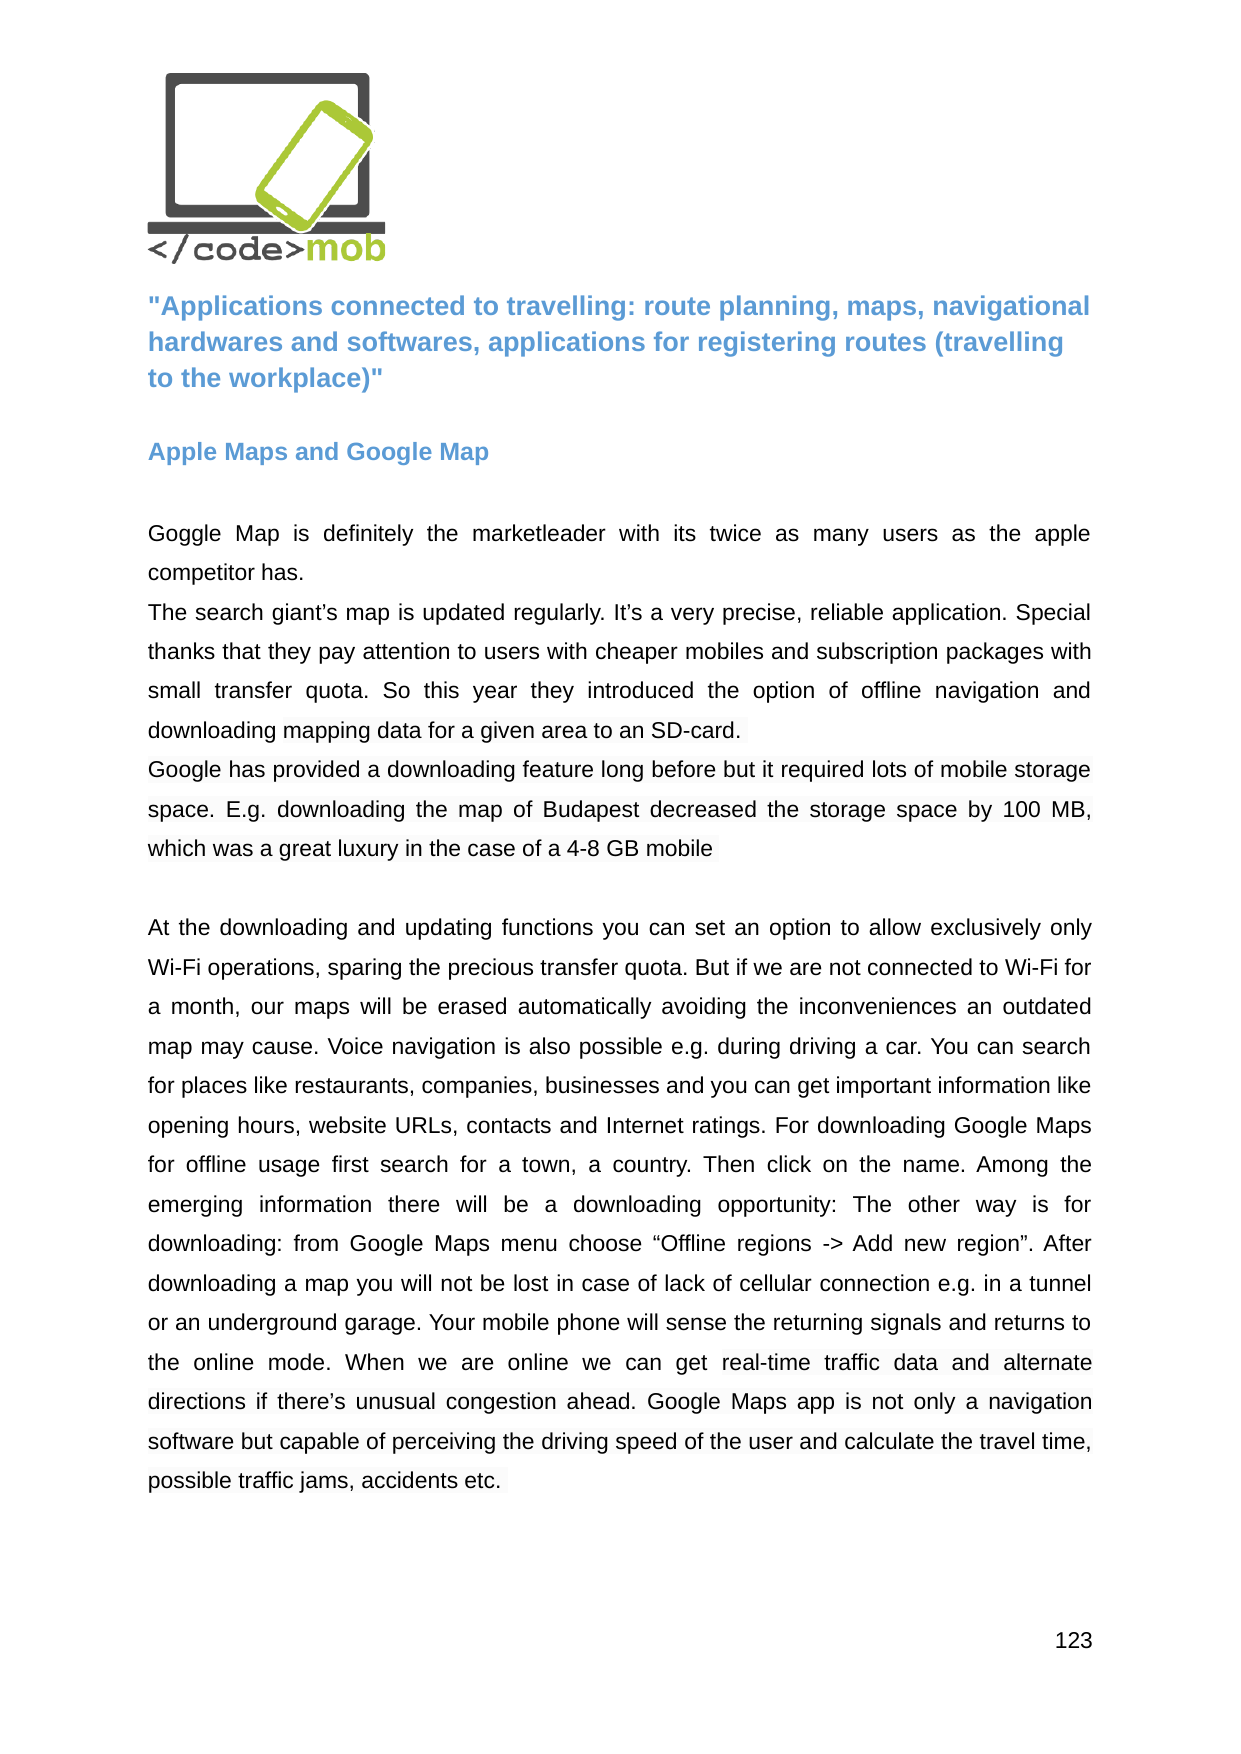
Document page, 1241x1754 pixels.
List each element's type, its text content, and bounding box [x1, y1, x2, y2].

text Google has provided a downloading feature long before but it required lots of mobile storage space. E.g. downloading the map of Budapest decreased the storage space by 100 MB, which was a great luxury in the case of a 4-8 GB mobile [148, 756, 1093, 862]
text At the downloading and updating functions you can set an option to allow exclusively only Wi-Fi operations, sparing the precious transfer quota. But if we are not connected to Wi-Fi for a month, our maps will be erased automatically avoiding the inconveniences an outdated map may cause. Voice navigation is also possible e.g. during driving a car. You can search for places like restaurants, companies, businesses and you can get important information like opening hours, website URLs, contacts and Internet ratings. For downloading Google Maps for offline usage first search for a town, a country. Then click on the name. Among the emerging information there will be a downloading opportunity: The other way is for downloading: from Google Maps menu choose “Offline regions -> Add new region”. After downloading a map you will not be lost in case of lack of cellular connection e.g. in a tunnel or an underground garage. Your mobile phone will sense the returning signals and returns to the online mode. When we are online we can get real-time traffic data and alternate directions if there’s unusual congestion ahead. Google Maps app is not only a navigation software but capable of perceiving the driving speed of the user and calculate the travel time, possible traffic jams, accidents etc. [148, 914, 1093, 1493]
text Goggle Map is definitely the marketleader with its twice as many users as the apple competitor has. [148, 519, 1093, 585]
text The search giant’s map is updated regularly. It’s a very precise, reliable application. Special thanks that they pay attention to users with cheaper mobiles and subscription packages with small transfer quota. So this year they introduced the option of offline navigation and downloading mapping data for a given area to an SD-card. [148, 598, 1093, 743]
subtitle "Applications connected to travelling: route planning, maps, navigational hardwares and softwares, applications for registering routes (travelling to the workplace)" [148, 290, 1093, 393]
picture [147, 73, 386, 264]
subtitle Apple Maps and Google Map [148, 437, 1093, 466]
